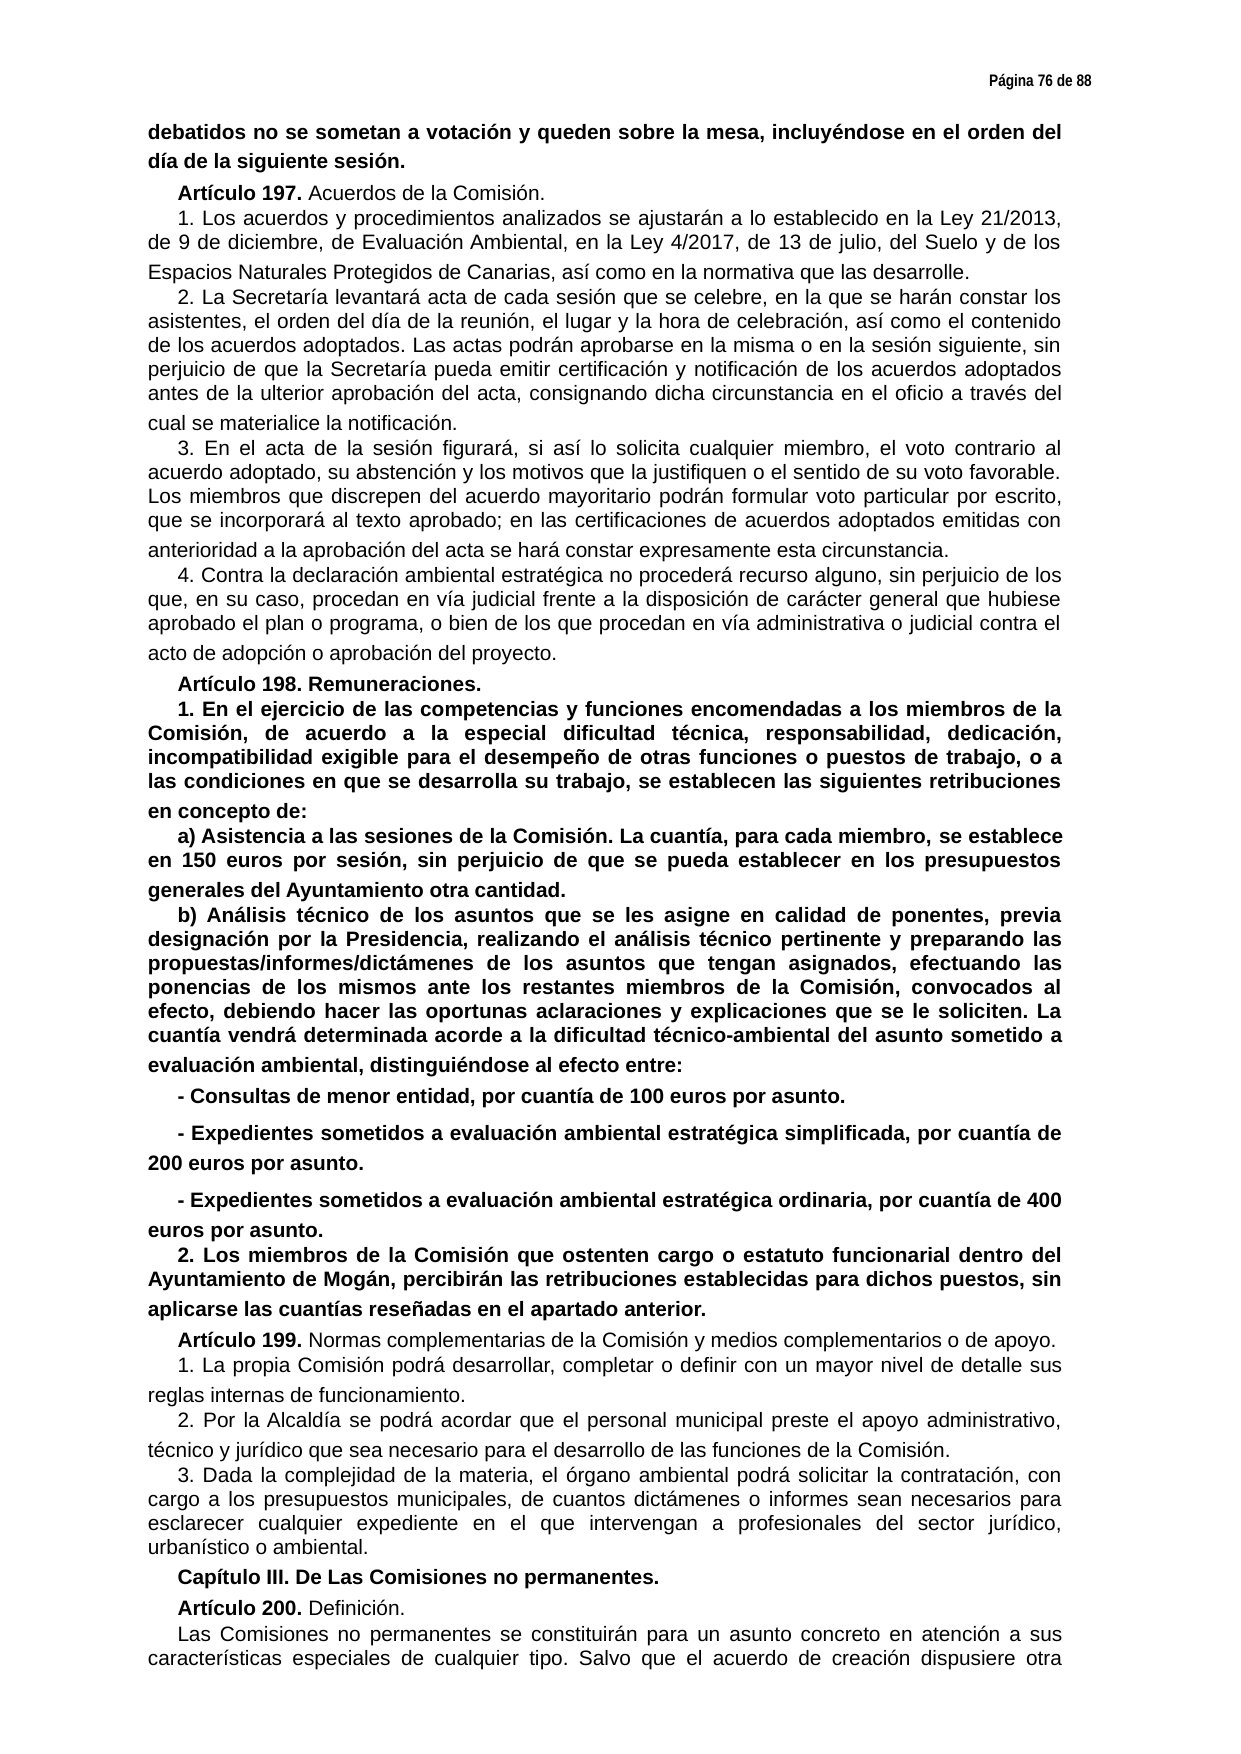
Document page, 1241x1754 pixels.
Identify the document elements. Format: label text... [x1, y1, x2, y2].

text Las Comisiones no permanentes se constituirán para un asunto concreto en atención a sus características especiales de cualquier tipo. Salvo que el acuerdo de creación dispusiere otra [148, 1621, 1063, 1669]
text 2. Por la Alcaldía se podrá acordar que el personal municipal preste el apoyo administrativo, técnico y jurídico que sea necesario para el desarrollo de las funciones de la Comisión. [148, 1408, 1063, 1463]
text Artículo 198. Remuneraciones. [148, 666, 1063, 697]
text 2. Los miembros de la Comisión que ostenten cargo o estatuto funcionarial dentro del Ayuntamiento de Mogán, percibirán las retribuciones establecidas para dichos puestos, sin aplicarse las cuantías reseñadas en el apartado anterior. [148, 1243, 1063, 1322]
text debatidos no se sometan a votación y queden sobre la mesa, incluyéndose en el orden del día de la siguiente sesión. [148, 120, 1063, 175]
text Artículo 197. Acuerdos de la Comisión. [148, 175, 1063, 206]
text - Consultas de menor entidad, por cuantía de 100 euros por asunto. [148, 1078, 1063, 1109]
text a) Asistencia a las sesiones de la Comisión. La cuantía, para cada miembro, se establece en 150 euros por sesión, sin perjuicio de que se pueda establecer en los presupuestos generales del Ayuntamiento otra cantidad. [148, 824, 1063, 903]
text 1. Los acuerdos y procedimientos analizados se ajustarán a lo establecido en la Ley 21/2013, de 9 de diciembre, de Evaluación Ambiental, en la Ley 4/2017, de 13 de julio, del Suelo y de los Espacios Naturales Protegidos de Canarias, así como en la normativa que las desarrolle. [148, 206, 1063, 285]
text 4. Contra la declaración ambiental estratégica no procederá recurso alguno, sin perjuicio de los que, en su caso, procedan en vía judicial frente a la disposición de carácter general que hubiese aprobado el plan o programa, o bien de los que procedan en vía administrativa o judicial contra el acto de adopción o aprobación del proyecto. [148, 563, 1063, 666]
text 2. La Secretaría levantará acta de cada sesión que se celebre, en la que se harán constar los asistentes, el orden del día de la reunión, el lugar y la hora de celebración, así como el contenido de los acuerdos adoptados. Las actas podrán aprobarse en la misma o en la sesión siguiente, sin perjuicio de que la Secretaría pueda emitir certificación y notificación de los acuerdos adoptados antes de la ulterior aprobación del acta, consignando dicha circunstancia en el oficio a través del cual se materialice la notificación. [148, 285, 1063, 436]
text 1. La propia Comisión podrá desarrollar, completar o definir con un mayor nivel de detalle sus reglas internas de funcionamiento. [148, 1353, 1063, 1408]
text - Expedientes sometidos a evaluación ambiental estratégica simplificada, por cuantía de 200 euros por asunto. [148, 1121, 1063, 1176]
text 3. Dada la complejidad de la materia, el órgano ambiental podrá solicitar la contratación, con cargo a los presupuestos municipales, de cuantos dictámenes o informes sean necesarios para esclarecer cualquier expediente en el que intervengan a profesionales del sector jurídico, urbanístico o ambiental. [148, 1463, 1063, 1559]
text - Expedientes sometidos a evaluación ambiental estratégica ordinaria, por cuantía de 400 euros por asunto. [148, 1188, 1063, 1243]
text Artículo 199. Normas complementarias de la Comisión y medios complementarios o de apoyo. [148, 1322, 1063, 1353]
text b) Análisis técnico de los asuntos que se les asigne en calidad de ponentes, previa designación por la Presidencia, realizando el análisis técnico pertinente y preparando las propuestas/informes/dictámenes de los asuntos que tengan asignados, efectuando las ponencias de los mismos ante los restantes miembros de la Comisión, convocados al efecto, debiendo hacer las oportunas aclaraciones y explicaciones que se le soliciten. La cuantía vendrá determinada acorde a la dificultad técnico-ambiental del asunto sometido a evaluación ambiental, distinguiéndose al efecto entre: [148, 903, 1063, 1078]
text Capítulo III. De Las Comisiones no permanentes. [148, 1559, 1063, 1590]
text 1. En el ejercicio de las competencias y funciones encomendadas a los miembros de la Comisión, de acuerdo a la especial dificultad técnica, responsabilidad, dedicación, incompatibilidad exigible para el desempeño de otras funciones o puestos de trabajo, o a las condiciones en que se desarrolla su trabajo, se establecen las siguientes retribuciones en concepto de: [148, 697, 1063, 824]
text 3. En el acta de la sesión figurará, si así lo solicita cualquier miembro, el voto contrario al acuerdo adoptado, su abstención y los motivos que la justifiquen o el sentido de su voto favorable. Los miembros que discrepen del acuerdo mayoritario podrán formular voto particular por escrito, que se incorporará al texto aprobado; en las certificaciones de acuerdos adoptados emitidas con anterioridad a la aprobación del acta se hará constar expresamente esta circunstancia. [148, 436, 1063, 563]
text Artículo 200. Definición. [148, 1590, 1063, 1621]
